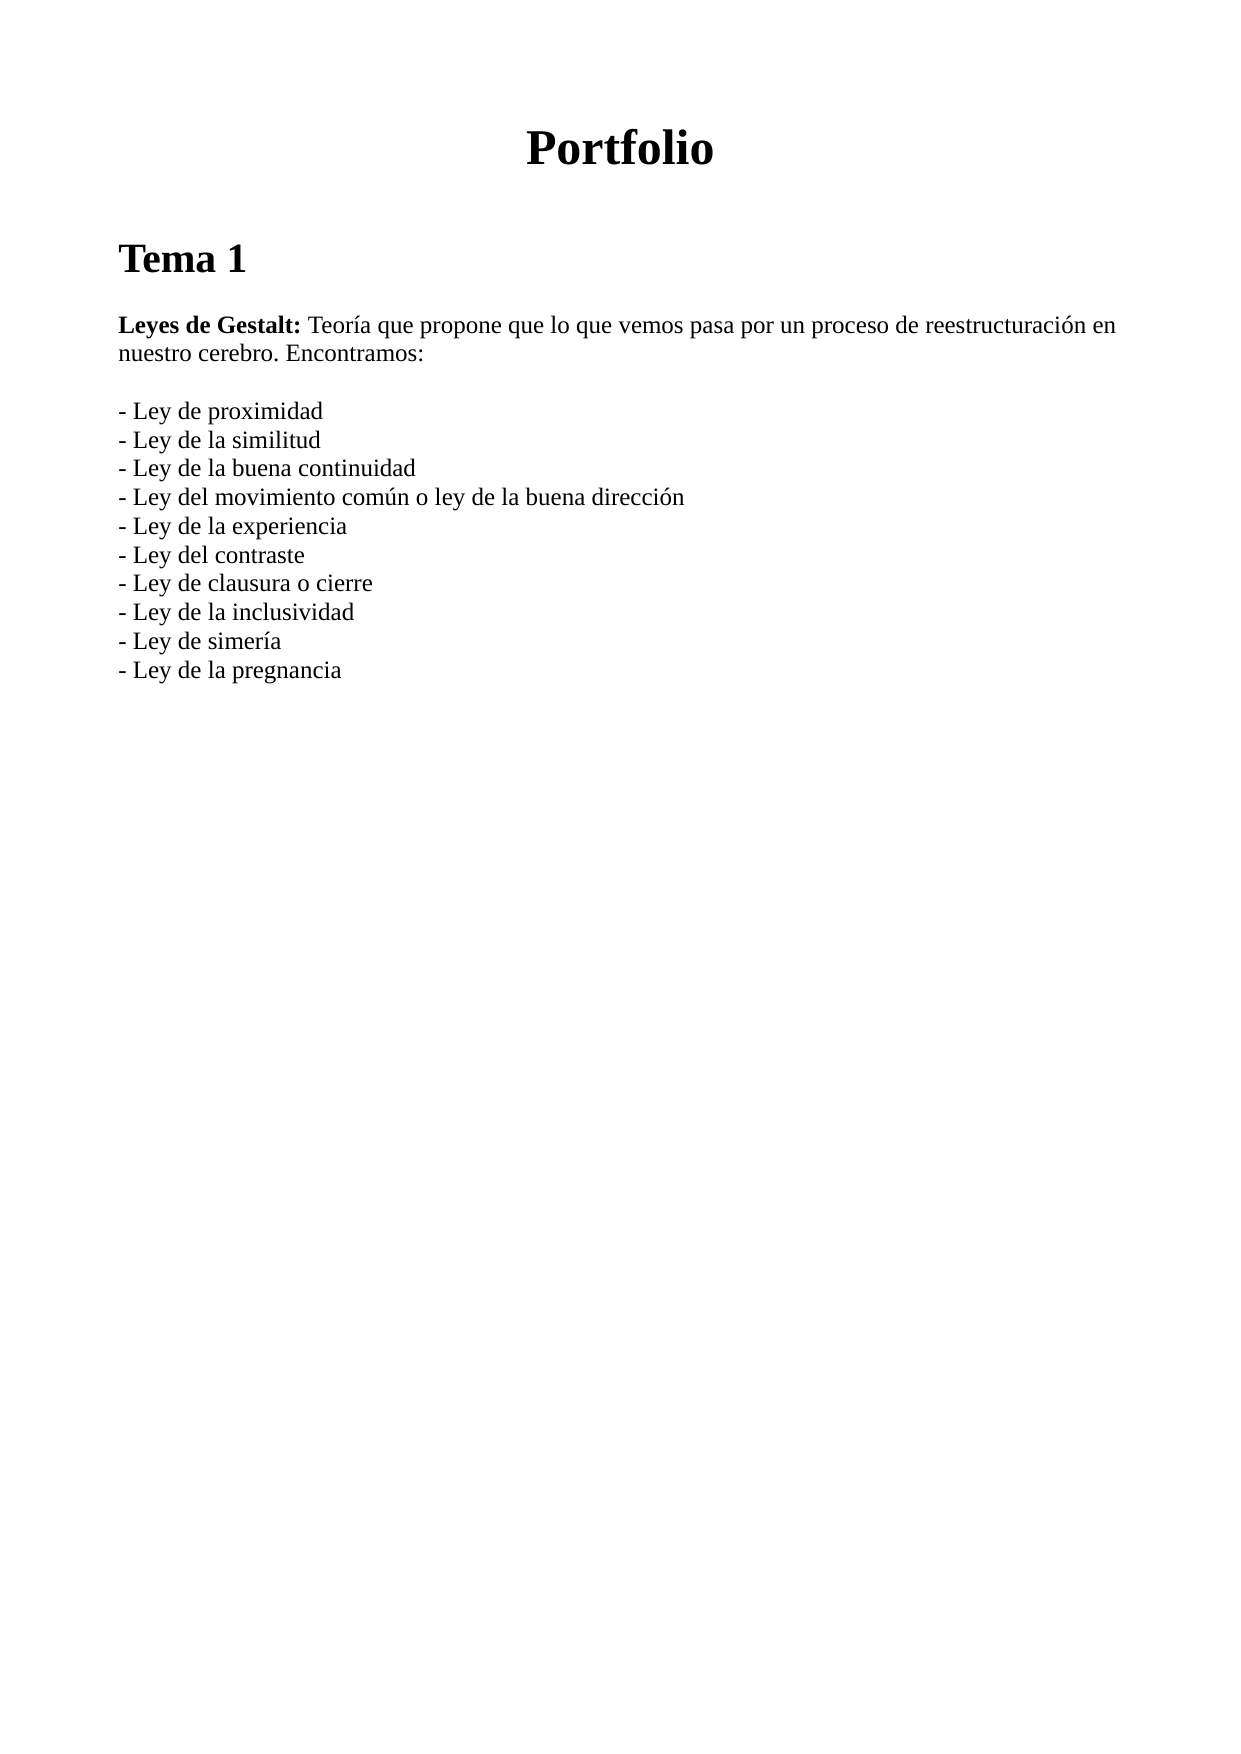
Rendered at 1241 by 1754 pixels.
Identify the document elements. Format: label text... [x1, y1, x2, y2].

text - Ley de proximidad [118, 396, 1122, 425]
text Tema 1 [118, 233, 1122, 281]
text - Ley de la similitud [118, 425, 1122, 453]
text - Ley del contraste [118, 540, 1122, 568]
text - Ley de simería [118, 626, 1122, 655]
text - Ley de la inclusividad [118, 597, 1122, 626]
text - Ley de la pregnancia [118, 655, 1122, 683]
text - Ley de la buena continuidad [118, 453, 1122, 482]
text - Ley de clausura o cierre [118, 568, 1122, 597]
text - Ley del movimiento común o ley de la buena dirección [118, 482, 1122, 511]
text - Ley de la experiencia [118, 511, 1122, 540]
text Leyes de Gestalt: Teoría que propone que lo que vemos pasa por un proceso de reestructuración en nuestro cerebro. Encontramos: [118, 310, 1122, 367]
text Portfolio [118, 118, 1122, 176]
